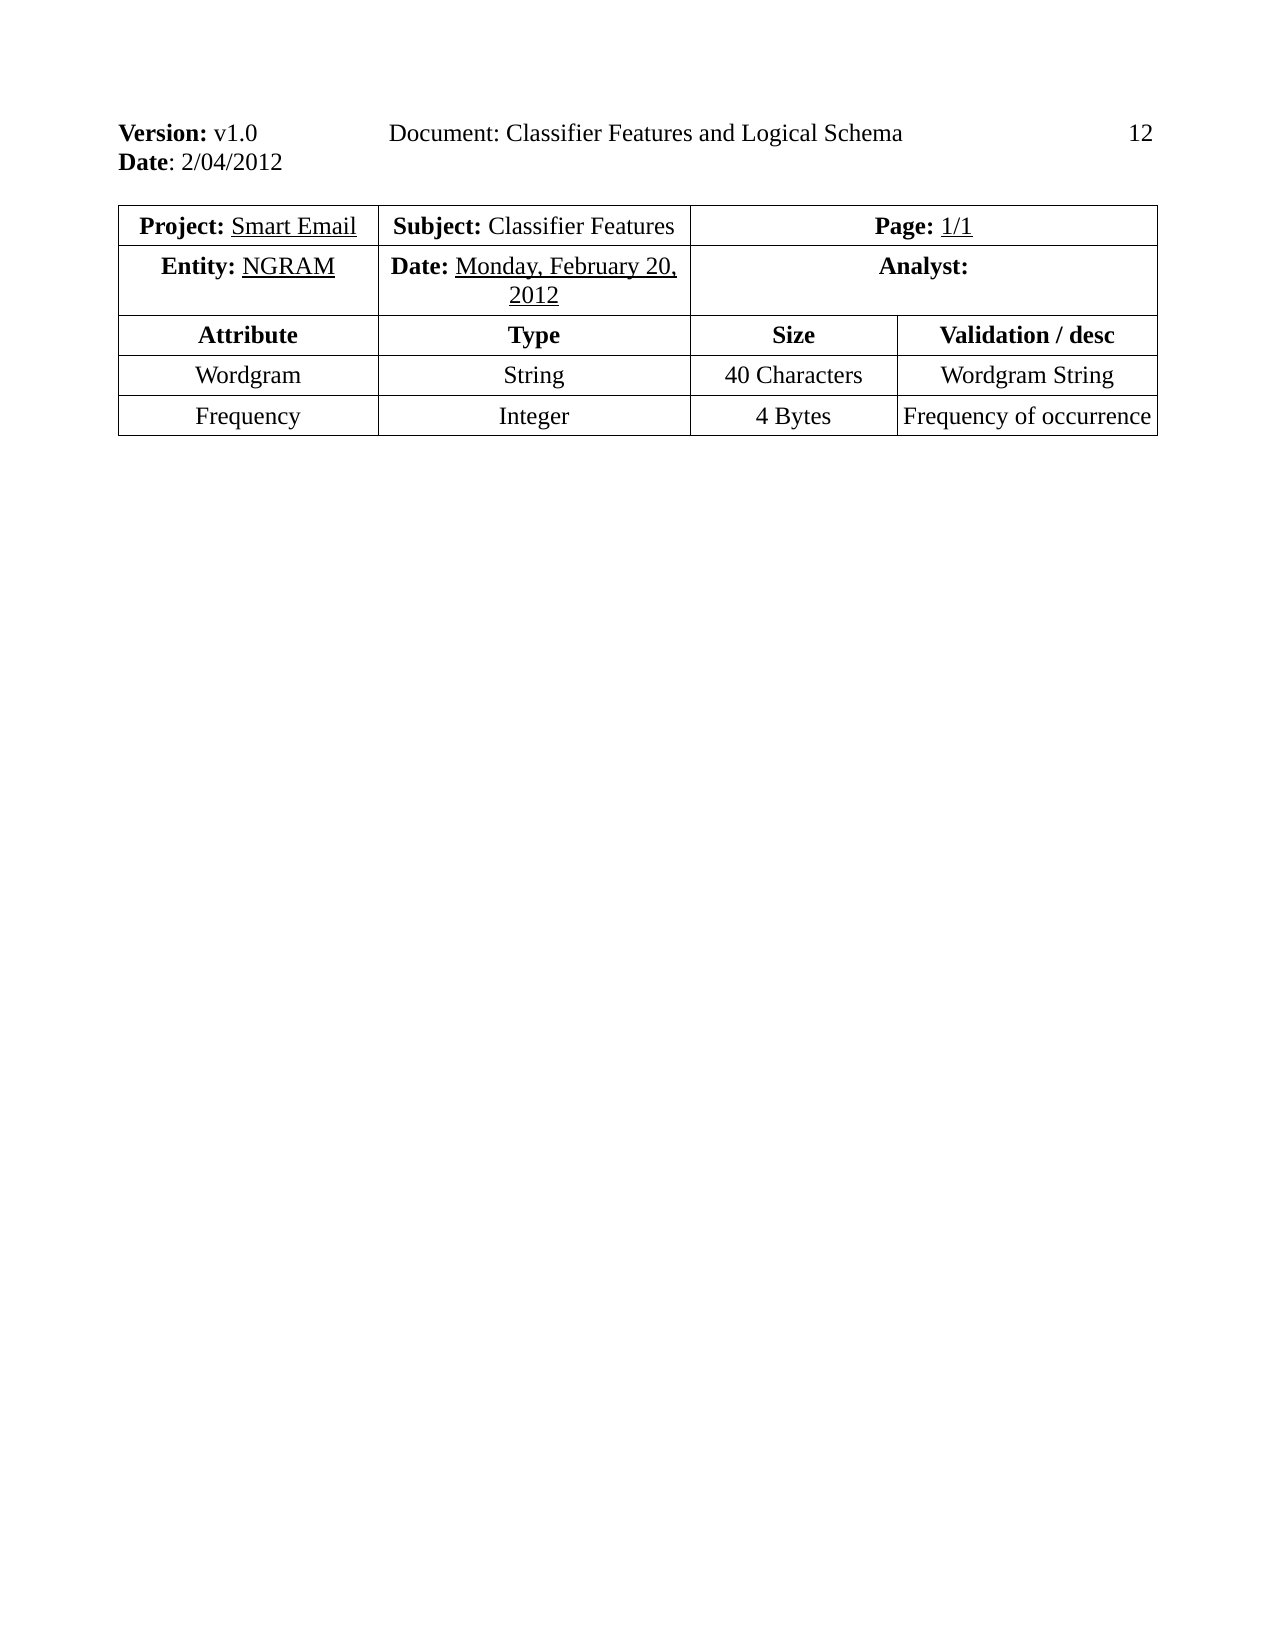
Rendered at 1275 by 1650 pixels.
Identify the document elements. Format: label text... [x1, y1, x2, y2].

table_header Page: 1/1 [691, 206, 1157, 245]
table_cell Frequency of occurrence [898, 396, 1157, 435]
table_cell Size [691, 316, 897, 355]
table_cell Wordgram String [898, 356, 1157, 395]
table_cell Validation / desc [898, 316, 1157, 355]
table_cell String [379, 356, 690, 395]
table_cell Date: Monday, February 20, 2012 [379, 246, 690, 314]
table_cell Entity: NGRAM [119, 246, 378, 314]
table_cell Type [379, 316, 690, 355]
table_cell 40 Characters [691, 356, 897, 395]
table_cell Integer [379, 396, 690, 435]
table_cell Frequency [119, 396, 378, 435]
table_cell Attribute [119, 316, 378, 355]
table_cell Analyst: [691, 246, 1157, 314]
table_cell 4 Bytes [691, 396, 897, 435]
table_cell Wordgram [119, 356, 378, 395]
table_header Subject: Classifier Features [379, 206, 690, 245]
table_header Project: Smart Email [119, 206, 378, 245]
